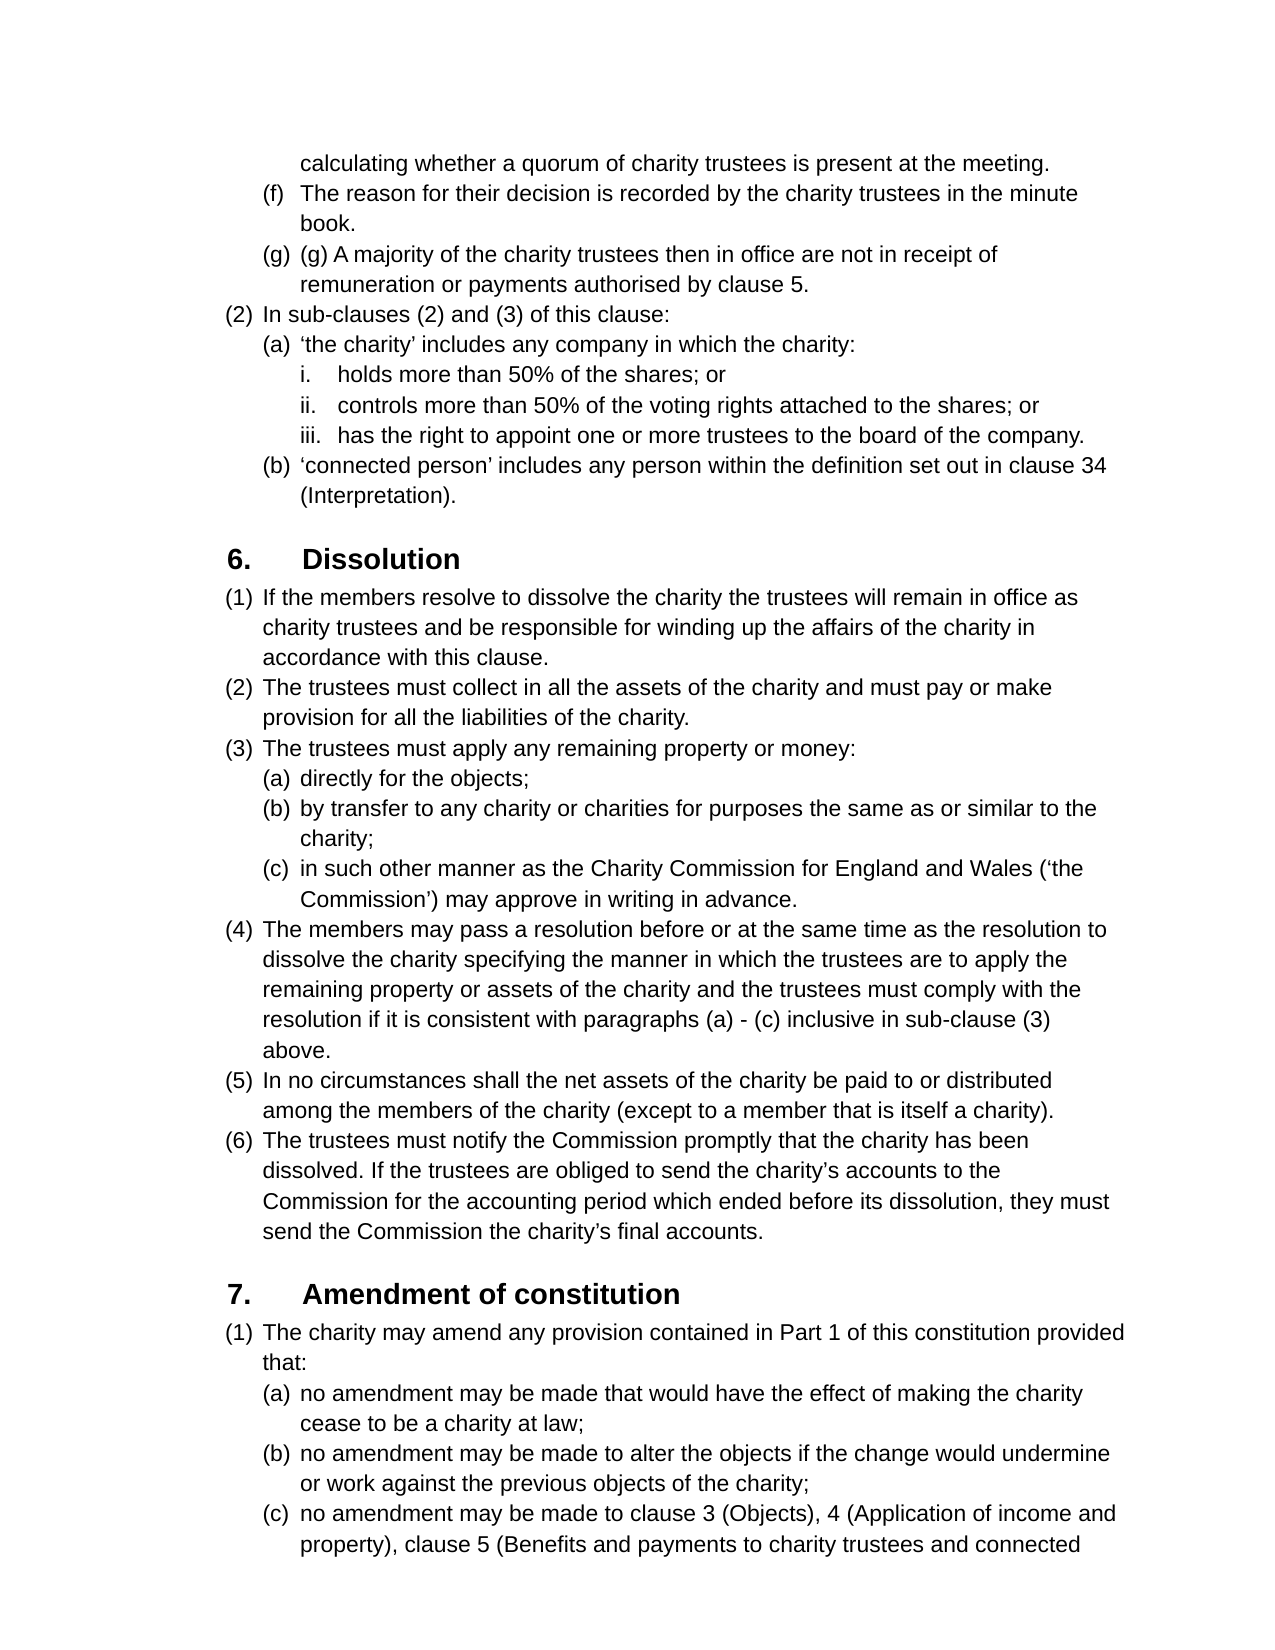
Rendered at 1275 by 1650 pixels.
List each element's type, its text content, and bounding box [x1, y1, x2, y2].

list by transfer to any charity or charities for purposes the same as or similar to the charity; [262, 795, 1125, 852]
subtitle Amendment of constitution [227, 1277, 1125, 1311]
list If the members resolve to dissolve the charity the trustees will remain in office as charity trustees and be responsible for winding up the affairs of the charity in accordance with this clause. [225, 583, 1125, 670]
list (g) A majority of the charity trustees then in office are not in receipt of remuneration or payments authorised by clause 5. [262, 241, 1125, 297]
list In no circumstances shall the net assets of the charity be paid to or distributed among the members of the charity (except to a member that is itself a charity). [225, 1067, 1125, 1123]
list The trustees must apply any remaining property or money: [225, 734, 1125, 761]
list no amendment may be made to clause 3 (Objects), 4 (Application of income and property), clause 5 (Benefits and payments to charity trustees and connected [262, 1500, 1125, 1557]
list The members may pass a resolution before or at the same time as the resolution to dissolve the charity specifying the manner in which the trustees are to apply the remaining property or assets of the charity and the trustees must comply with the resolution if it is consistent with paragraphs (a) - (c) inclusive in sub-clause (3) above. [225, 916, 1125, 1063]
list The trustees must collect in all the assets of the charity and must pay or make provision for all the liabilities of the charity. [225, 674, 1125, 731]
list holds more than 50% of the shares; or [300, 361, 1125, 388]
list ‘connected person’ includes any person within the definition set out in clause 34 (Interpretation). [262, 452, 1125, 509]
list The trustees must notify the Commission promptly that the charity has been dissolved. If the trustees are obliged to send the charity’s accounts to the Commission for the accounting period which ended before its dissolution, they must send the Commission the charity’s final accounts. [225, 1127, 1125, 1244]
list no amendment may be made that would have the effect of making the charity cease to be a charity at law; [262, 1379, 1125, 1436]
list ‘the charity’ includes any company in which the charity: [262, 331, 1125, 358]
list In sub-clauses (2) and (3) of this clause: [225, 301, 1125, 327]
list controls more than 50% of the voting rights attached to the shares; or [300, 392, 1125, 418]
list directly for the objects; [262, 765, 1125, 791]
list calculating whether a quorum of charity trustees is present at the meeting. [262, 150, 1125, 176]
list The reason for their decision is recorded by the charity trustees in the minute book. [262, 180, 1125, 237]
list in such other manner as the Charity Commission for England and Wales (‘the Commission’) may approve in writing in advance. [262, 855, 1125, 912]
list no amendment may be made to alter the objects if the change would undermine or work against the previous objects of the charity; [262, 1440, 1125, 1497]
subtitle Dissolution [227, 542, 1125, 575]
list has the right to appoint one or more trustees to the board of the company. [300, 422, 1125, 448]
list The charity may amend any provision contained in Part 1 of this constitution provided that: [225, 1319, 1125, 1376]
